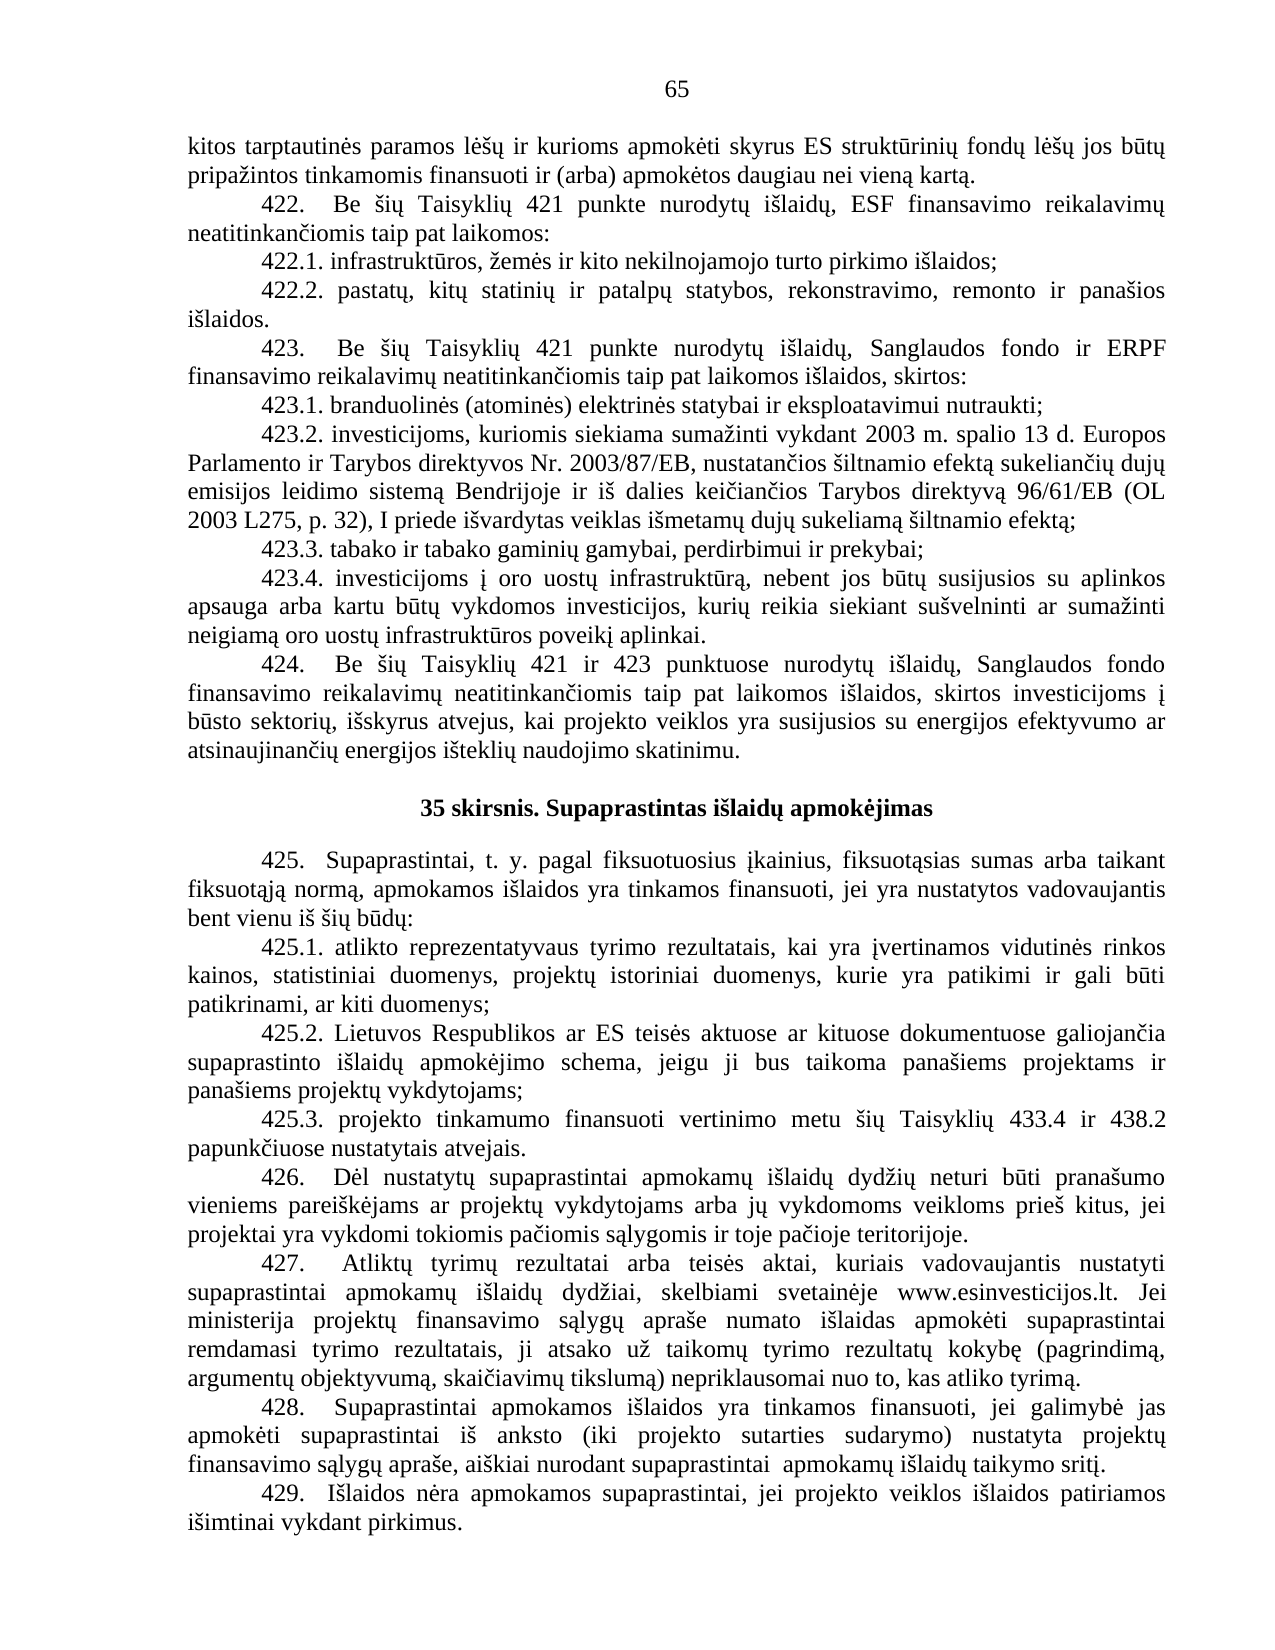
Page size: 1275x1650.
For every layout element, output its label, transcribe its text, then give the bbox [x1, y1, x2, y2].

text 423.4. investicijoms į oro uostų infrastruktūrą, nebent jos būtų susijusios su aplinkos apsauga arba kartu būtų vykdomos investicijos, kurių reikia siekiant sušvelninti ar sumažinti neigiamą oro uostų infrastruktūros poveikį aplinkai. [187, 563, 1167, 649]
text 423.2. investicijoms, kuriomis siekiama sumažinti vykdant 2003 m. spalio 13 d. Europos Parlamento ir Tarybos direktyvos Nr. 2003/87/EB, nustatančios šiltnamio efektą sukeliančių dujų emisijos leidimo sistemą Bendrijoje ir iš dalies keičiančios Tarybos direktyvą 96/61/EB (OL 2003 L275, p. 32), I priede išvardytas veiklas išmetamų dujų sukeliamą šiltnamio efektą; [187, 419, 1167, 534]
text 423. Be šių Taisyklių 421 punkte nurodytų išlaidų, Sanglaudos fondo ir ERPF finansavimo reikalavimų neatitinkančiomis taip pat laikomos išlaidos, skirtos: [187, 333, 1167, 390]
text 426. Dėl nustatytų supaprastintai apmokamų išlaidų dydžių neturi būti pranašumo vieniems pareiškėjams ar projektų vykdytojams arba jų vykdomoms veikloms prieš kitus, jei projektai yra vykdomi tokiomis pačiomis sąlygomis ir toje pačioje teritorijoje. [187, 1162, 1167, 1248]
subtitle 35 skirsnis. Supaprastintas išlaidų apmokėjimas [246, 793, 1107, 821]
text 428. Supaprastintai apmokamos išlaidos yra tinkamos finansuoti, jei galimybė jas apmokėti supaprastintai iš anksto (iki projekto sutarties sudarymo) nustatyta projektų finansavimo sąlygų apraše, aiškiai nurodant supaprastintai apmokamų išlaidų taikymo sritį. [187, 1392, 1167, 1478]
text 422.2. pastatų, kitų statinių ir patalpų statybos, rekonstravimo, remonto ir panašios išlaidos. [187, 275, 1167, 333]
text 425.1. atlikto reprezentatyvaus tyrimo rezultatais, kai yra įvertinamos vidutinės rinkos kainos, statistiniai duomenys, projektų istoriniai duomenys, kurie yra patikimi ir gali būti patikrinami, ar kiti duomenys; [187, 932, 1167, 1018]
text 422. Be šių Taisyklių 421 punkte nurodytų išlaidų, ESF finansavimo reikalavimų neatitinkančiomis taip pat laikomos: [187, 189, 1167, 246]
text 423.3. tabako ir tabako gaminių gamybai, perdirbimui ir prekybai; [187, 534, 1167, 563]
text 425.2. Lietuvos Respublikos ar ES teisės aktuose ar kituose dokumentuose galiojančia supaprastinto išlaidų apmokėjimo schema, jeigu ji bus taikoma panašiems projektams ir panašiems projektų vykdytojams; [187, 1018, 1167, 1104]
text 423.1. branduolinės (atominės) elektrinės statybai ir eksploatavimui nutraukti; [187, 390, 1167, 419]
text 424. Be šių Taisyklių 421 ir 423 punktuose nurodytų išlaidų, Sanglaudos fondo finansavimo reikalavimų neatitinkančiomis taip pat laikomos išlaidos, skirtos investicijoms į būsto sektorių, išskyrus atvejus, kai projekto veiklos yra susijusios su energijos efektyvumo ar atsinaujinančių energijos išteklių naudojimo skatinimu. [187, 649, 1167, 764]
text 429. Išlaidos nėra apmokamos supaprastintai, jei projekto veiklos išlaidos patiriamos išimtinai vykdant pirkimus. [187, 1478, 1167, 1535]
text 425. Supaprastintai, t. y. pagal fiksuotuosius įkainius, fiksuotąsias sumas arba taikant fiksuotąją normą, apmokamos išlaidos yra tinkamos finansuoti, jei yra nustatytos vadovaujantis bent vienu iš šių būdų: [187, 845, 1167, 932]
text kitos tarptautinės paramos lėšų ir kurioms apmokėti skyrus ES struktūrinių fondų lėšų jos būtų pripažintos tinkamomis finansuoti ir (arba) apmokėtos daugiau nei vieną kartą. [187, 131, 1167, 189]
text 427. Atliktų tyrimų rezultatai arba teisės aktai, kuriais vadovaujantis nustatyti supaprastintai apmokamų išlaidų dydžiai, skelbiami svetainėje www.esinvesticijos.lt. Jei ministerija projektų finansavimo sąlygų apraše numato išlaidas apmokėti supaprastintai remdamasi tyrimo rezultatais, ji atsako už taikomų tyrimo rezultatų kokybę (pagrindimą, argumentų objektyvumą, skaičiavimų tikslumą) nepriklausomai nuo to, kas atliko tyrimą. [187, 1248, 1167, 1392]
text 422.1. infrastruktūros, žemės ir kito nekilnojamojo turto pirkimo išlaidos; [187, 246, 1167, 275]
text 425.3. projekto tinkamumo finansuoti vertinimo metu šių Taisyklių 433.4 ir 438.2 papunkčiuose nustatytais atvejais. [187, 1104, 1167, 1162]
